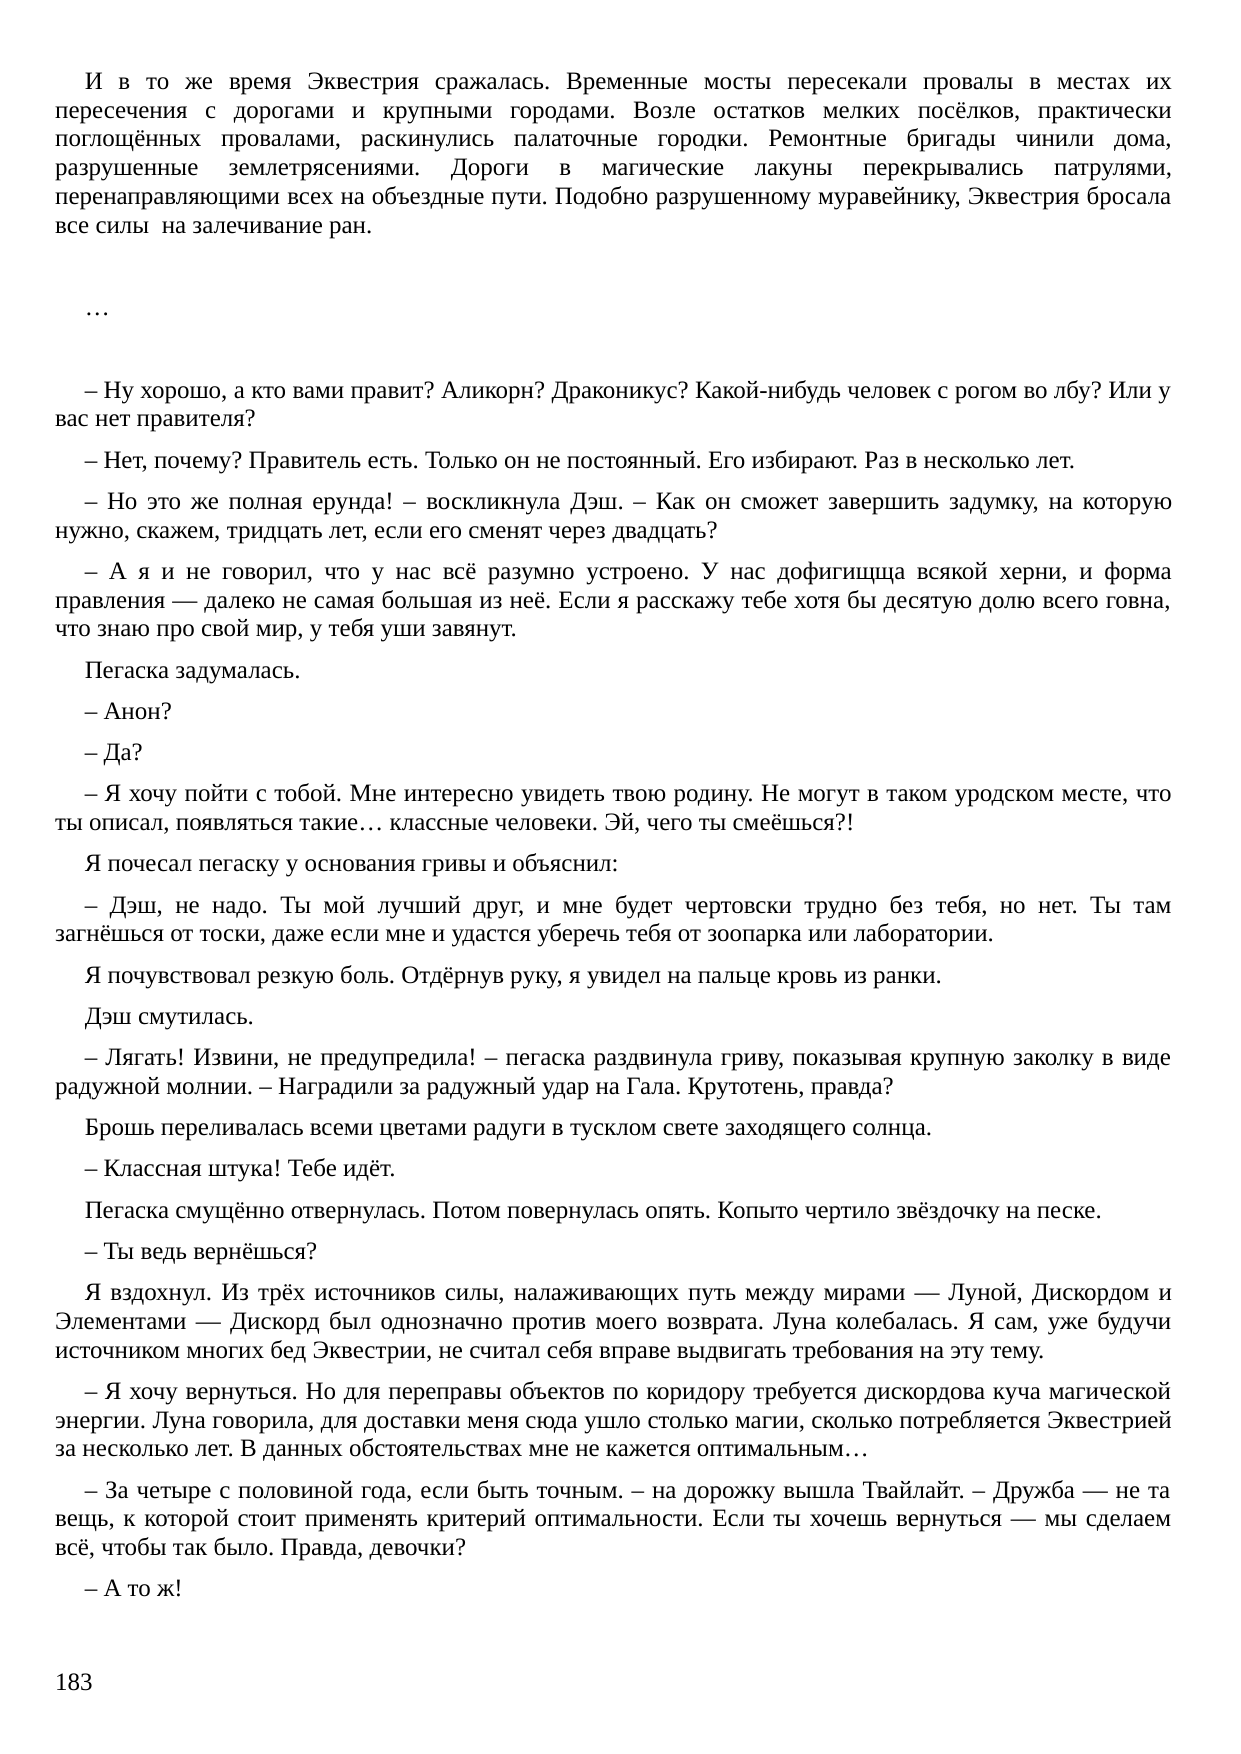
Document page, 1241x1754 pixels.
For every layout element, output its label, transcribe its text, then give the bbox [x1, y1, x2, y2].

text – Ты ведь вернёшься? [55, 1236, 1173, 1265]
text Я вздохнул. Из трёх источников силы, налаживающих путь между мирами — Луной, Дискордом и Элементами — Дискорд был однозначно против моего возврата. Луна колебалась. Я сам, уже будучи источником многих бед Эквестрии, не считал себя вправе выдвигать требования на эту тему. [55, 1277, 1173, 1363]
text – Лягать! Извини, не предупредила! – пегаска раздвинула гриву, показывая крупную заколку в виде радужной молнии. – Наградили за радужный удар на Гала. Крутотень, правда? [55, 1042, 1173, 1100]
text – Нет, почему? Правитель есть. Только он не постоянный. Его избирают. Раз в несколько лет. [55, 445, 1173, 473]
text … [55, 292, 1173, 321]
text Пегаска смущённо отвернулась. Потом повернулась опять. Копыто чертило звёздочку на песке. [55, 1195, 1173, 1223]
text Пегаска задумалась. [55, 655, 1173, 683]
text – Дэш, не надо. Ты мой лучший друг, и мне будет чертовски трудно без тебя, но нет. Ты там загнёшься от тоски, даже если мне и удастся уберечь тебя от зоопарка или лаборатории. [55, 890, 1173, 947]
text – А то ж! [55, 1573, 1173, 1602]
text – Да? [55, 737, 1173, 766]
text – Ну хорошо, а кто вами правит? Аликорн? Драконикус? Какой-нибудь человек с рогом во лбу? Или у вас нет правителя? [55, 375, 1173, 432]
text – Но это же полная ерунда! – воскликнула Дэш. – Как он сможет завершить задумку, на которую нужно, скажем, тридцать лет, если его сменят через двадцать? [55, 486, 1173, 543]
text Брошь переливалась всеми цветами радуги в тусклом свете заходящего солнца. [55, 1112, 1173, 1141]
text – Я хочу вернуться. Но для переправы объектов по коридору требуется дискордова куча магической энергии. Луна говорила, для доставки меня сюда ушло столько магии, сколько потребляется Эквестрией за несколько лет. В данных обстоятельствах мне не кажется оптимальным… [55, 1376, 1173, 1462]
text – Анон? [55, 696, 1173, 725]
text Я почувствовал резкую боль. Отдёрнув руку, я увидел на пальце кровь из ранки. [55, 960, 1173, 988]
text – За четыре с половиной года, если быть точным. – на дорожку вышла Твайлайт. – Дружба — не та вещь, к которой стоит применять критерий оптимальности. Если ты хочешь вернуться — мы сделаем всё, чтобы так было. Правда, девочки? [55, 1475, 1173, 1561]
text – Я хочу пойти с тобой. Мне интересно увидеть твою родину. Не могут в таком уродском месте, что ты описал, появляться такие… классные человеки. Эй, чего ты смеёшься?! [55, 778, 1173, 836]
text Я почесал пегаску у основания гривы и объяснил: [55, 848, 1173, 877]
text И в то же время Эквестрия сражалась. Временные мосты пересекали провалы в местах их пересечения с дорогами и крупными городами. Возле остатков мелких посёлков, практически поглощённых провалами, раскинулись палаточные городки. Ремонтные бригады чинили дома, разрушенные землетрясениями. Дороги в магические лакуны перекрывались патрулями, перенаправляющими всех на объездные пути. Подобно разрушенному муравейнику, Эквестрия бросала все силы на залечивание ран. [55, 66, 1173, 238]
text Дэш смутилась. [55, 1001, 1173, 1030]
text – Классная штука! Тебе идёт. [55, 1153, 1173, 1182]
text – А я и не говорил, что у нас всё разумно устроено. У нас дофигищща всякой херни, и форма правления — далеко не самая большая из неё. Если я расскажу тебе хотя бы десятую долю всего говна, что знаю про свой мир, у тебя уши завянут. [55, 556, 1173, 642]
